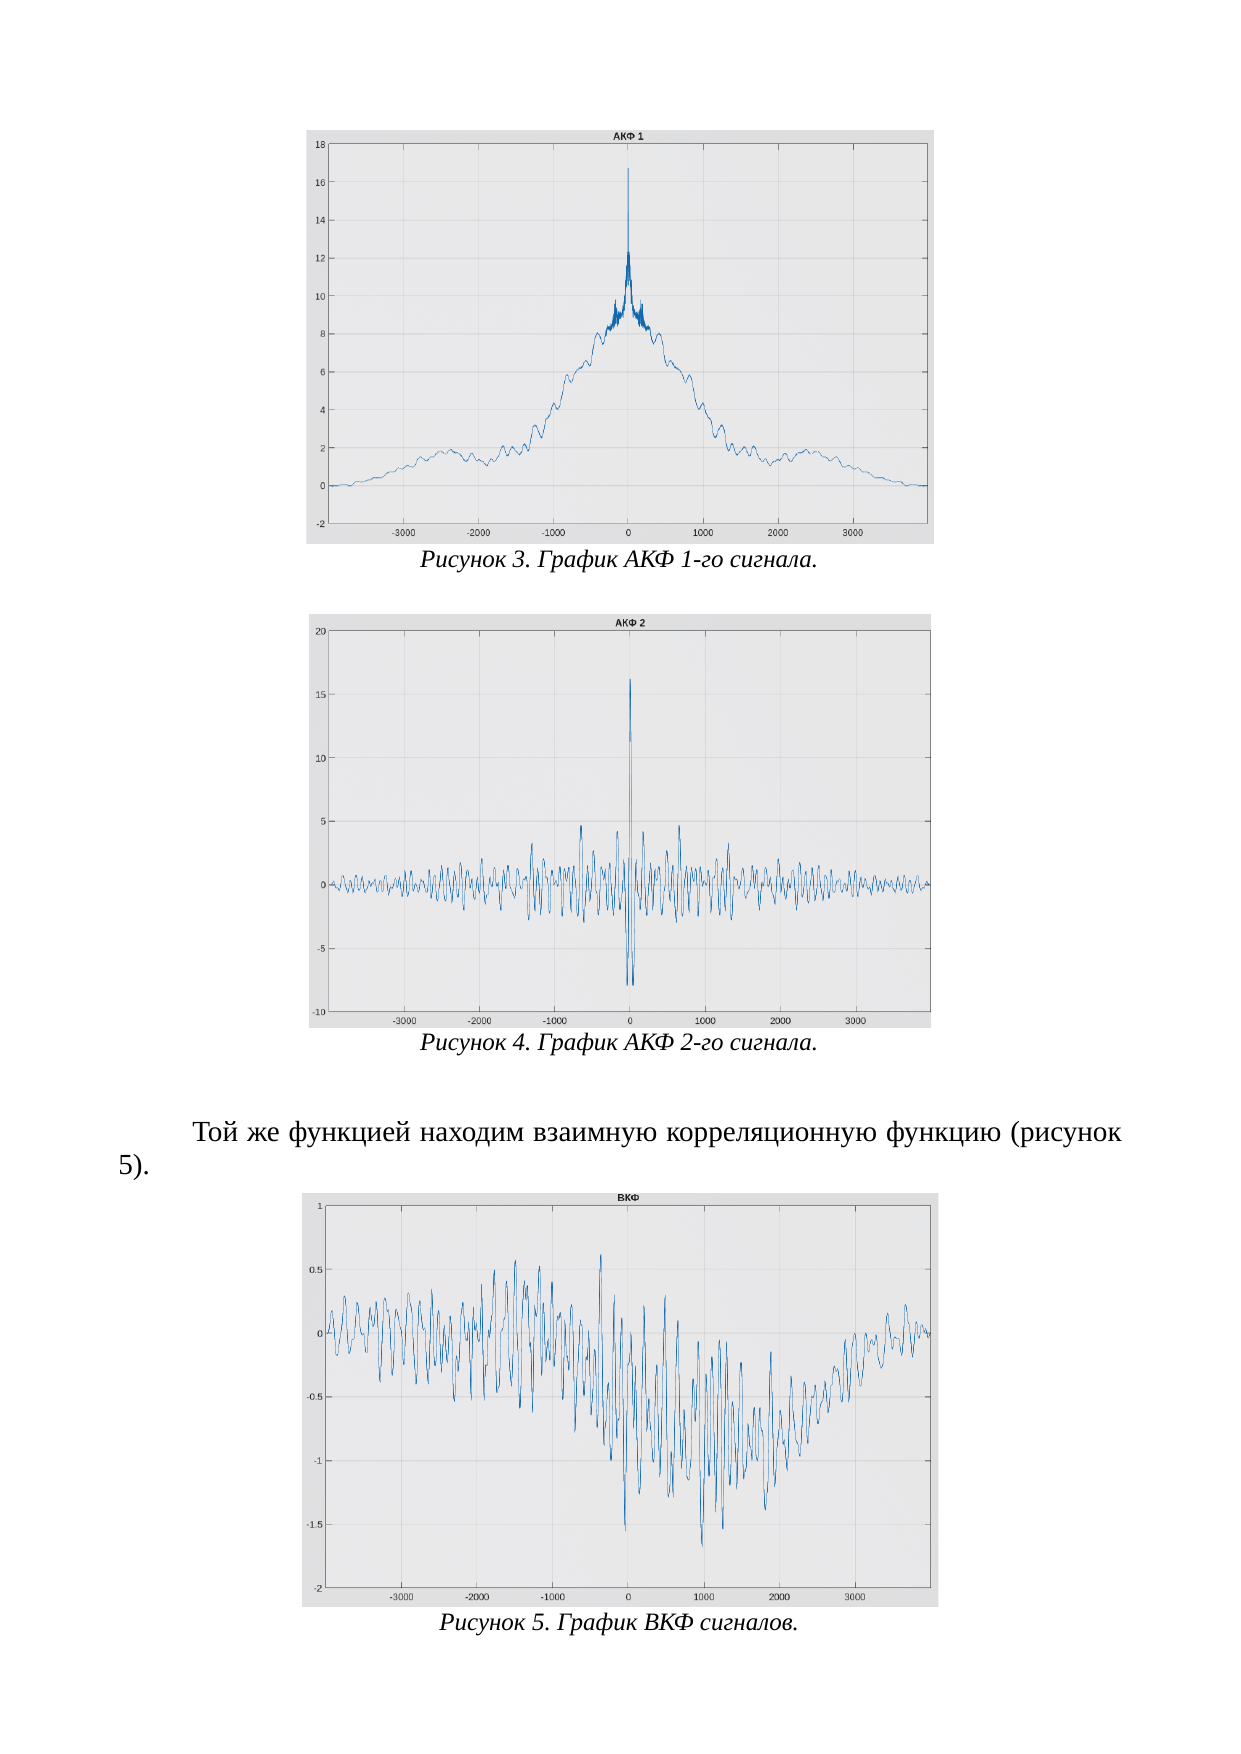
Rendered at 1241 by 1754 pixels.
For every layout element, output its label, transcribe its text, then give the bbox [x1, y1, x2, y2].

picture [301, 1193, 939, 1607]
text Той же функцией находим взаимную корреляционную функцию (рисунок 5). [118, 1114, 1122, 1181]
text Рисунок 4. График АКФ 2-го сигнала. [309, 1028, 931, 1056]
text Рисунок 5. График ВКФ сигналов. [302, 1607, 938, 1636]
picture [306, 130, 934, 544]
picture [308, 614, 932, 1028]
text Рисунок 3. График АКФ 1-го сигнала. [306, 544, 934, 573]
